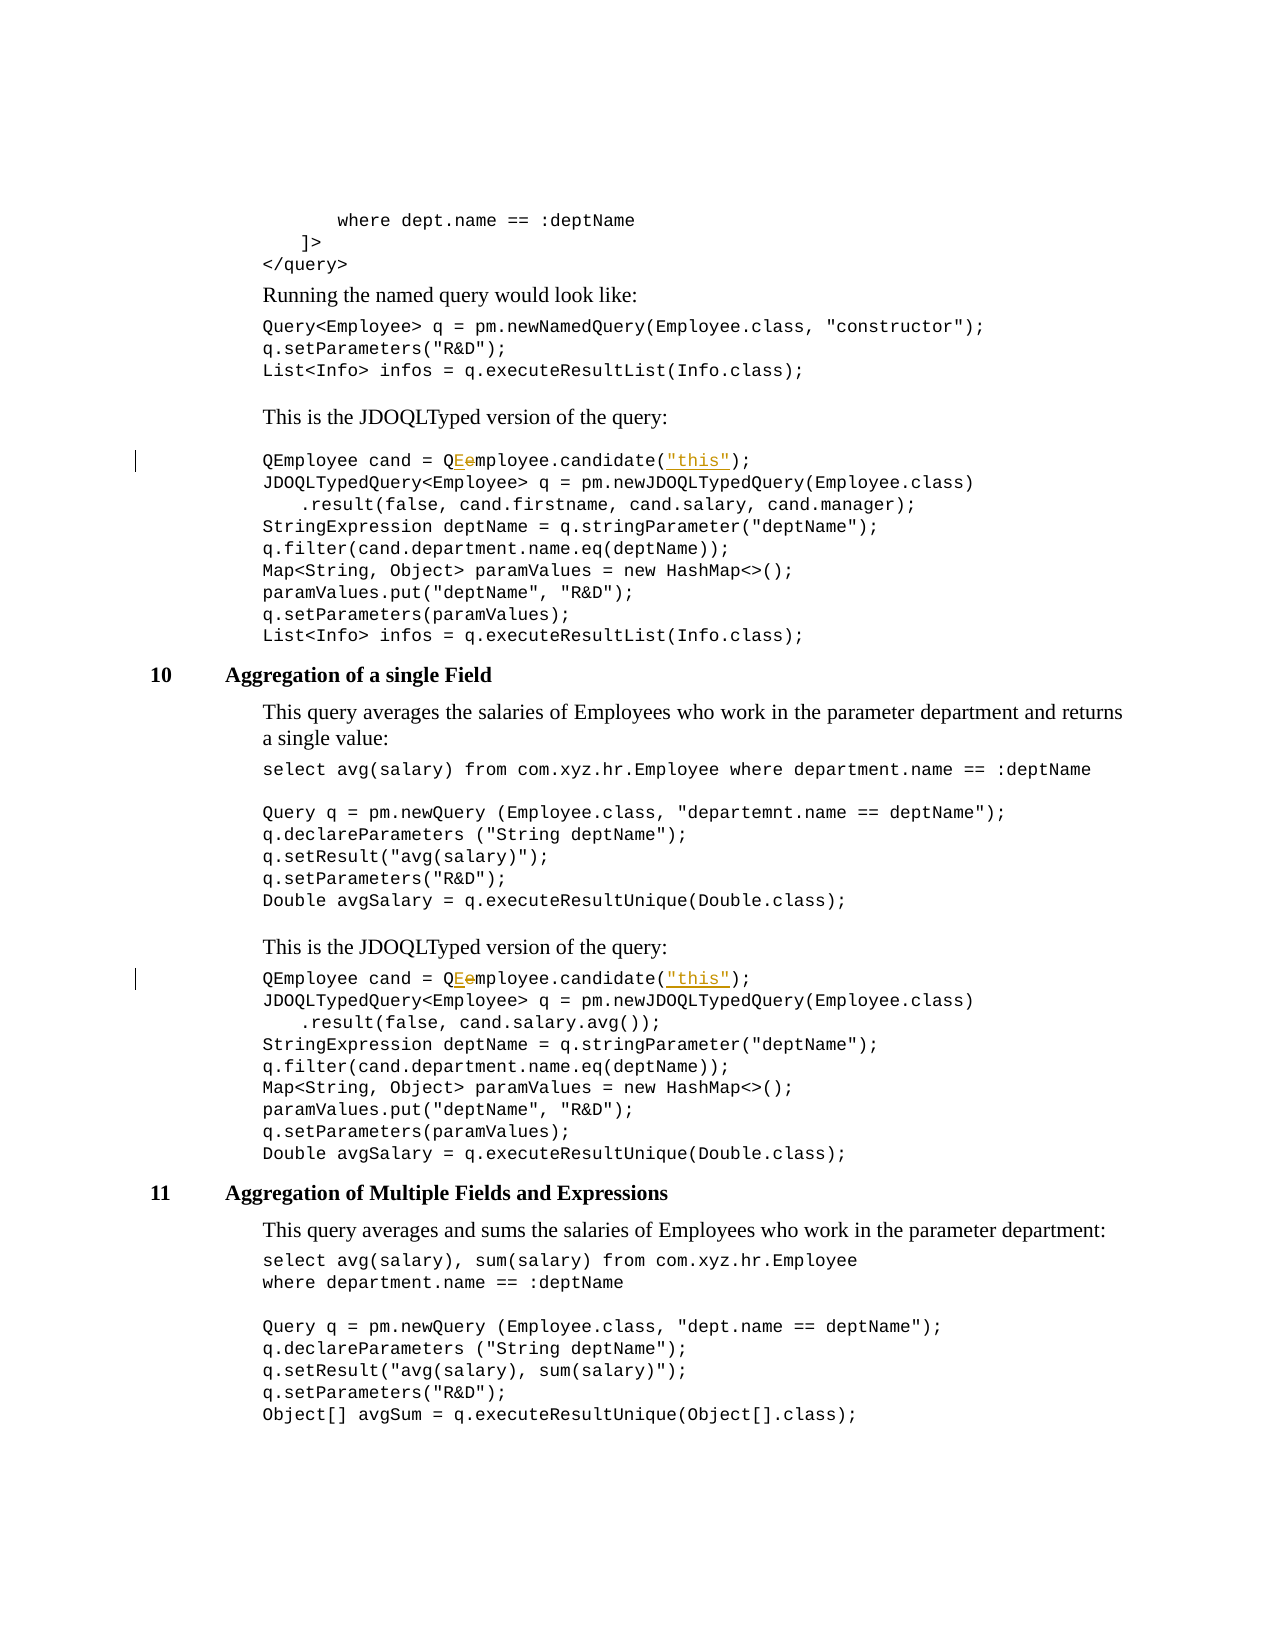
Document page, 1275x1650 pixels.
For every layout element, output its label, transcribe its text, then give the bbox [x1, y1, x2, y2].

text q.setParameters(paramValues); [262, 603, 1125, 625]
text where dept.name == :deptName [262, 210, 1125, 232]
text q.declareParameters ("String deptName"); [262, 824, 1125, 846]
text Running the named query would look like: [262, 282, 1125, 308]
text List<Info> infos = q.executeResultList(Info.class); [262, 625, 1125, 647]
text q.setResult("avg(salary)"); [262, 846, 1125, 868]
subtitle Aggregation of a single Field [150, 662, 1125, 688]
subtitle Aggregation of Multiple Fields and Expressions [150, 1179, 1125, 1205]
text Double avgSalary = q.executeResultUnique(Double.class); [262, 1143, 1125, 1165]
text List<Info> infos = q.executeResultList(Info.class); [262, 359, 1125, 381]
text QEmployee cand = QEmployee.candidate("this"); [262, 450, 1125, 472]
text ]> [262, 232, 1125, 254]
text paramValues.put("deptName", "R&D"); [262, 1099, 1125, 1121]
text StringExpression deptName = q.stringParameter("deptName"); [262, 1033, 1125, 1055]
text .result(false, cand.salary.avg()); [262, 1012, 1125, 1033]
text JDOQLTypedQuery<Employee> q = pm.newJDOQLTypedQuery(Employee.class) [262, 990, 1125, 1012]
text .result(false, cand.firstname, cand.salary, cand.manager); [262, 494, 1125, 516]
text </query> [262, 254, 1125, 276]
text This query averages the salaries of Employees who work in the parameter department and returns a single value: [262, 698, 1125, 750]
text Double avgSalary = q.executeResultUnique(Double.class); [262, 890, 1125, 912]
text select avg(salary), sum(salary) from com.xyz.hr.Employee [262, 1250, 1125, 1272]
text q.filter(cand.department.name.eq(deptName)); [262, 1055, 1125, 1077]
text Map<String, Object> paramValues = new HashMap<>(); [262, 1077, 1125, 1099]
text StringExpression deptName = q.stringParameter("deptName"); [262, 516, 1125, 538]
text q.setParameters(paramValues); [262, 1121, 1125, 1143]
text q.filter(cand.department.name.eq(deptName)); [262, 538, 1125, 559]
text QEmployee cand = QEmployee.candidate("this"); [262, 968, 1125, 990]
text This is the JDOQLTyped version of the query: [262, 933, 1125, 959]
text This query averages and sums the salaries of Employees who work in the parameter department: [262, 1216, 1125, 1242]
text This is the JDOQLTyped version of the query: [262, 403, 1125, 429]
text Map<String, Object> paramValues = new HashMap<>(); [262, 559, 1125, 581]
text select avg(salary) from com.xyz.hr.Employee where department.name == :deptName [262, 758, 1125, 780]
text q.setParameters("R&D"); [262, 1381, 1125, 1403]
text Query q = pm.newQuery (Employee.class, "dept.name == deptName"); [262, 1316, 1125, 1338]
text Query<Employee> q = pm.newNamedQuery(Employee.class, "constructor"); [262, 316, 1125, 338]
text where department.name == :deptName [262, 1272, 1125, 1294]
text q.setParameters("R&D"); [262, 868, 1125, 890]
text paramValues.put("deptName", "R&D"); [262, 581, 1125, 603]
text q.declareParameters ("String deptName"); [262, 1338, 1125, 1359]
text Object[] avgSum = q.executeResultUnique(Object[].class); [262, 1403, 1125, 1425]
text JDOQLTypedQuery<Employee> q = pm.newJDOQLTypedQuery(Employee.class) [262, 472, 1125, 494]
text q.setParameters("R&D"); [262, 338, 1125, 359]
text Query q = pm.newQuery (Employee.class, "departemnt.name == deptName"); [262, 802, 1125, 824]
text q.setResult("avg(salary), sum(salary)"); [262, 1359, 1125, 1381]
